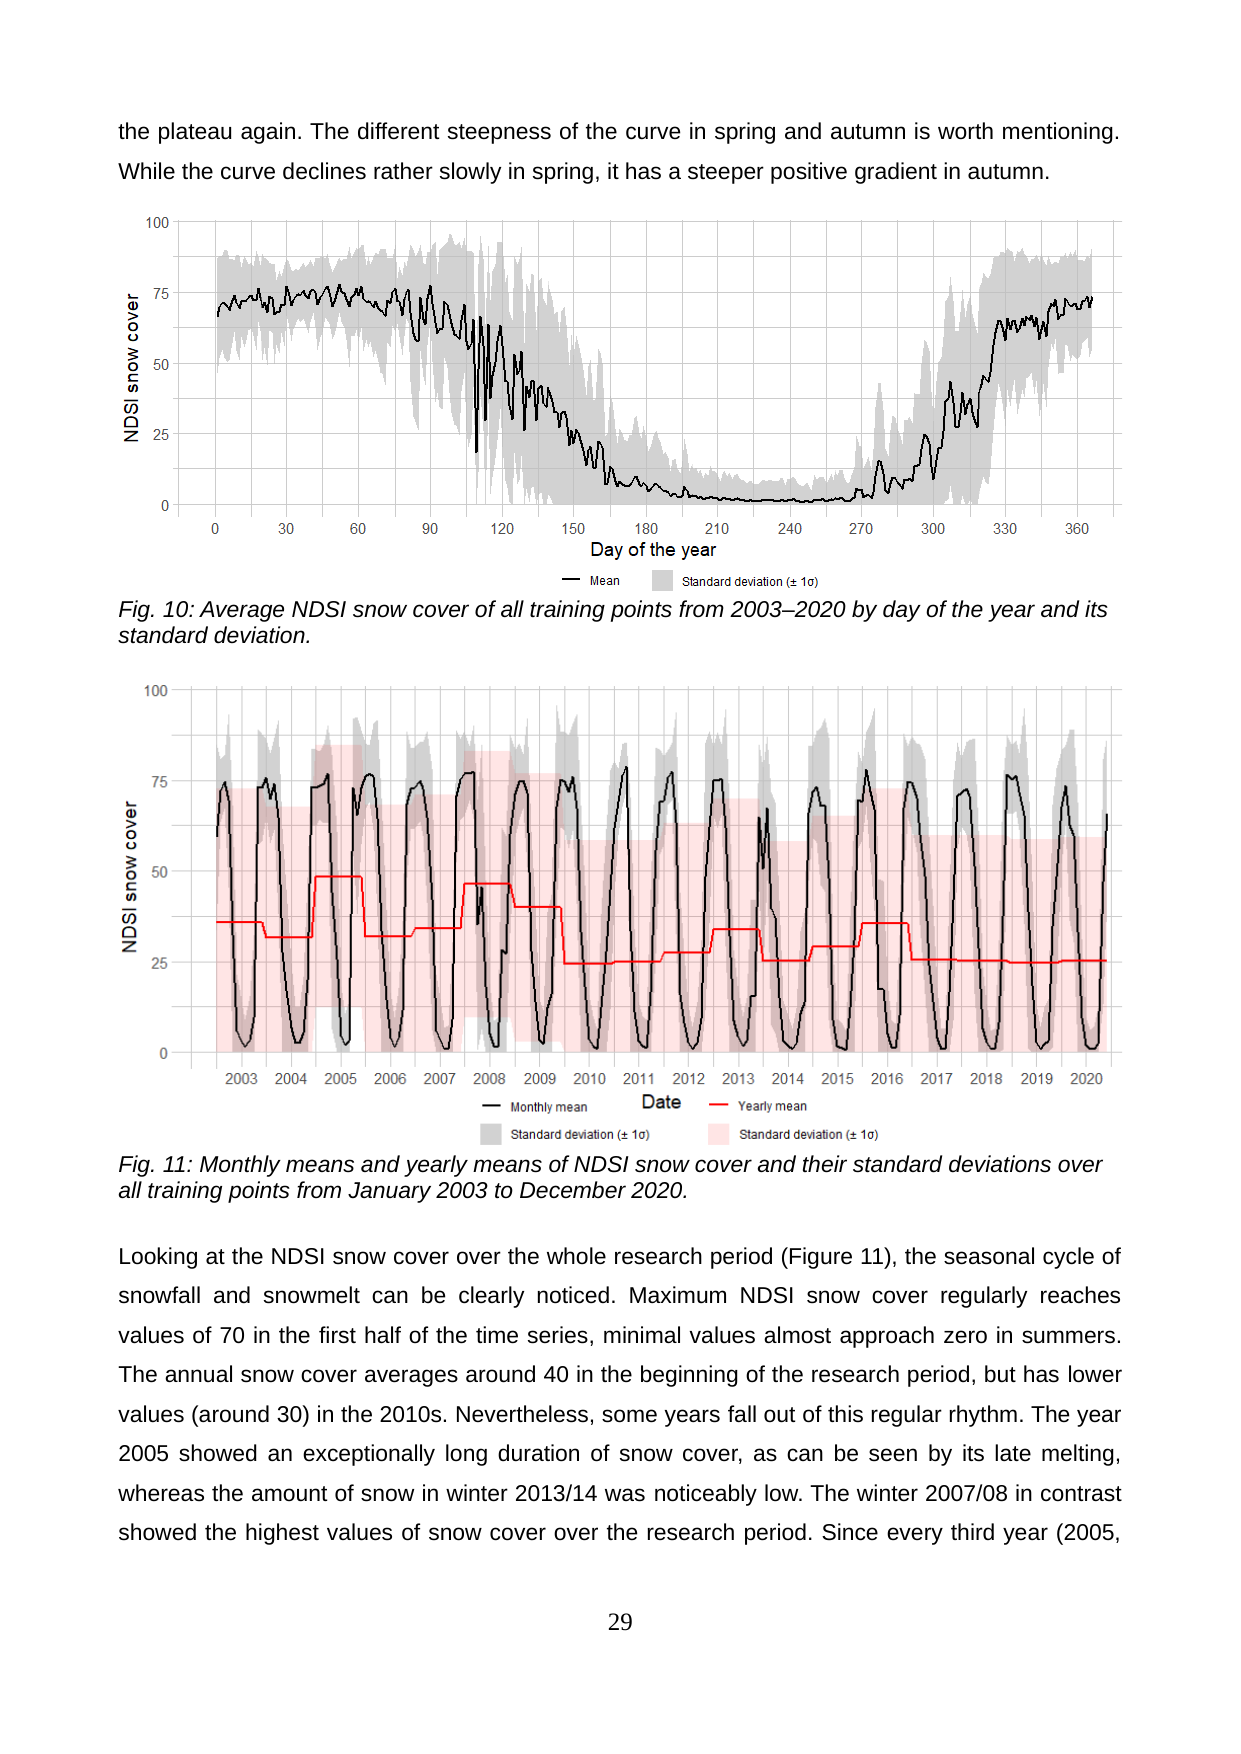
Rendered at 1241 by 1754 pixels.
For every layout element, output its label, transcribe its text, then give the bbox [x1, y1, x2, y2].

text the plateau again. The different steepness of the curve in spring and autumn is worth mentioning. While the curve declines rather slowly in spring, it has a steeper positive gradient in autumn. [118, 118, 1122, 184]
picture [118, 680, 1123, 1151]
text Fig. 10: Average NDSI snow cover of all training points from 2003–2020 by day of the year and its standard deviation. [118, 596, 1122, 648]
text Looking at the NDSI snow cover over the whole research period (Figure 11), the seasonal cycle of snowfall and snowmelt can be clearly noticed. Maximum NDSI snow cover regularly reaches values of 70 in the first half of the time series, minimal values almost approach zero in summers. The annual snow cover averages around 40 in the beginning of the research period, but has lower values (around 30) in the 2010s. Nevertheless, some years fall out of this regular rhythm. The year 2005 showed an exceptionally long duration of snow cover, as can be seen by its late melting, whereas the amount of snow in winter 2013/14 was noticeably low. The winter 2007/08 in contrast showed the highest values of snow cover over the research period. Since every third year (2005, [118, 1203, 1122, 1546]
text Fig. 11: Monthly means and yearly means of NDSI snow cover and their standard deviations over all training points from January 2003 to December 2020. [118, 1151, 1122, 1203]
text [118, 648, 1122, 680]
picture [118, 211, 1123, 596]
